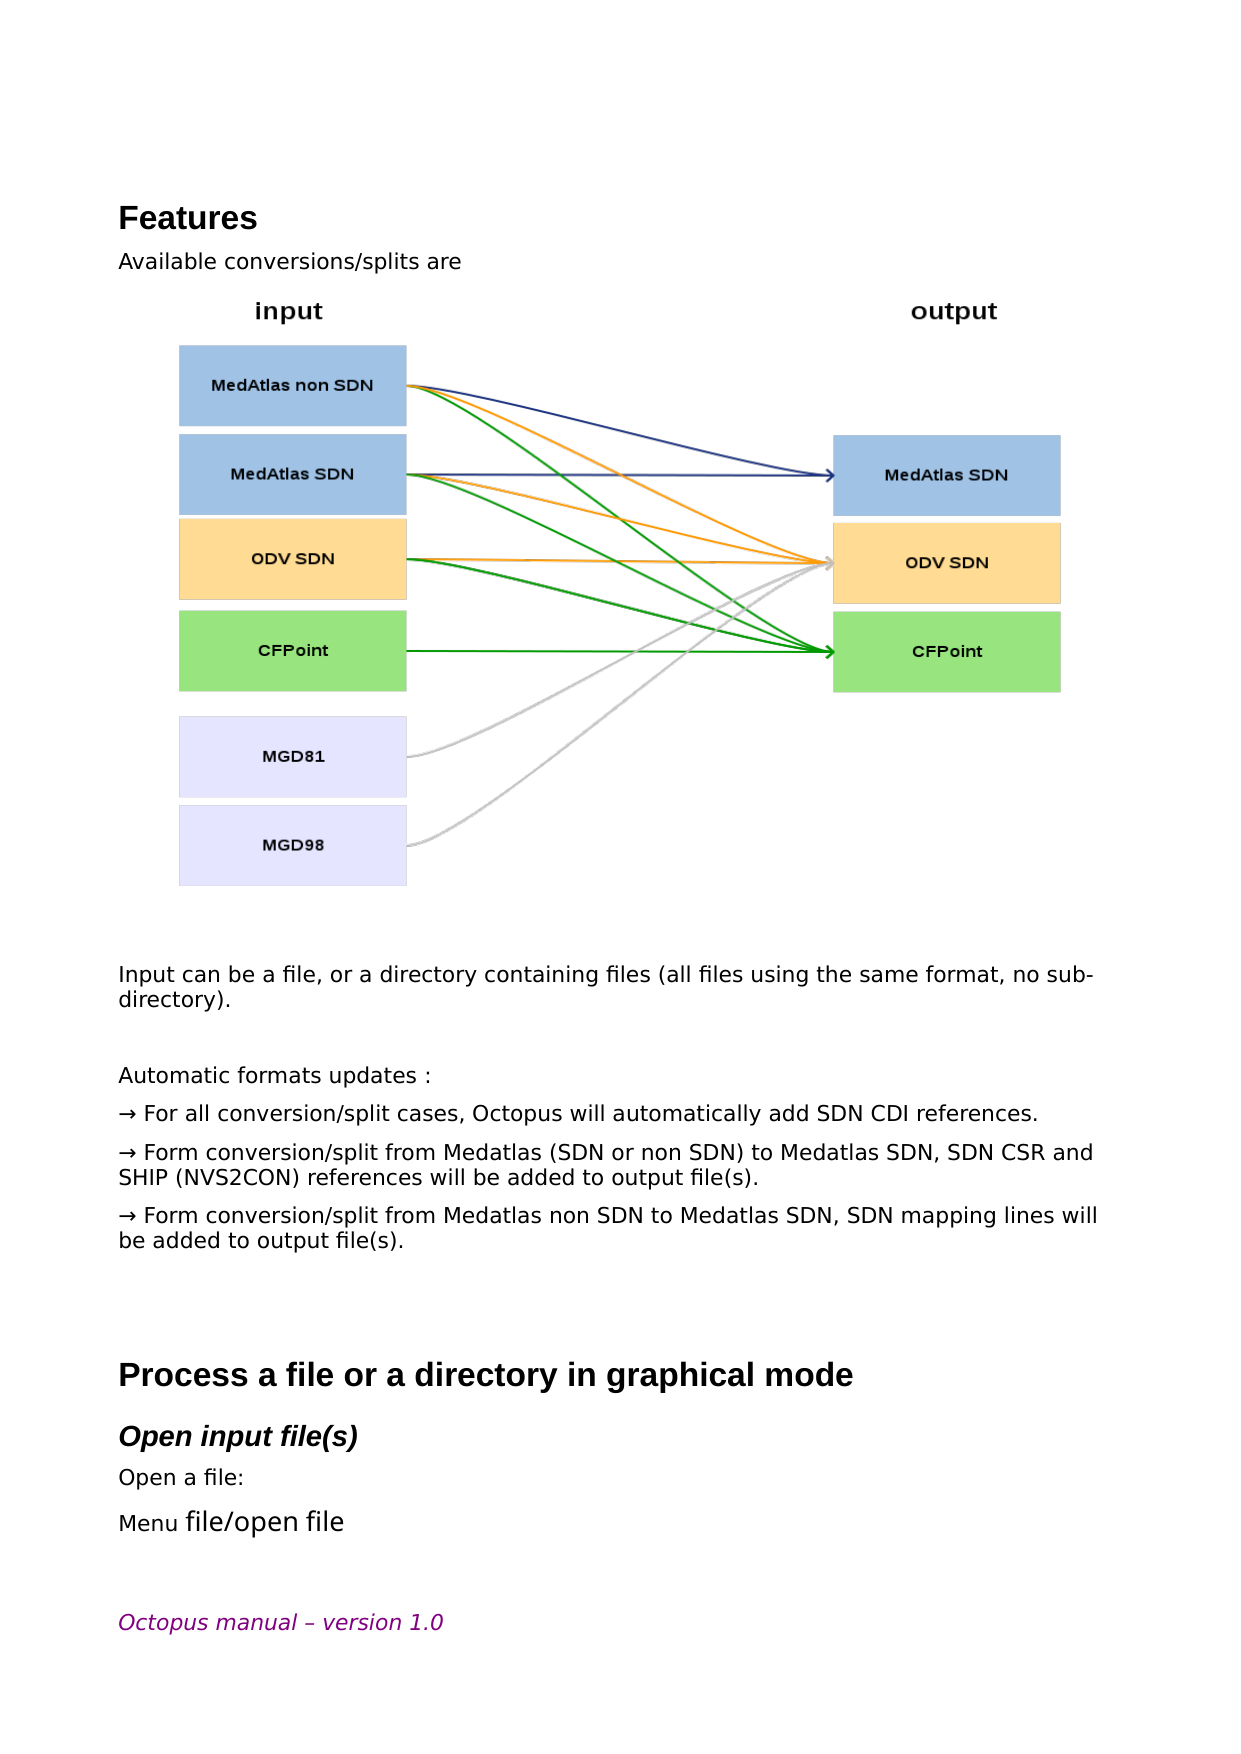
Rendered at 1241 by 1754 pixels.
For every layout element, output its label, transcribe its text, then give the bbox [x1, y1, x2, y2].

subtitle Process a file or a directory in graphical mode [118, 1355, 1122, 1394]
text Available conversions/splits are [118, 249, 1122, 275]
text Open a file: [118, 1465, 1122, 1490]
text → Form conversion/split from Medatlas non SDN to Medatlas SDN, SDN mapping lines will be added to output file(s). [118, 1203, 1122, 1254]
text → For all conversion/split cases, Octopus will automatically add SDN CDI references. [118, 1102, 1122, 1127]
text → Form conversion/split from Medatlas (SDN or non SDN) to Medatlas SDN, SDN CSR and SHIP (NVS2CON) references will be added to output file(s). [118, 1139, 1122, 1191]
text Automatic formats updates : [118, 1063, 1122, 1089]
picture [168, 287, 1072, 896]
text Input can be a file, or a directory containing files (all files using the same format, no sub-directory). [118, 962, 1122, 1013]
subtitle Open input file(s) [118, 1419, 1122, 1452]
text Menu file/open file [118, 1503, 1122, 1540]
subtitle Features [118, 198, 1122, 237]
